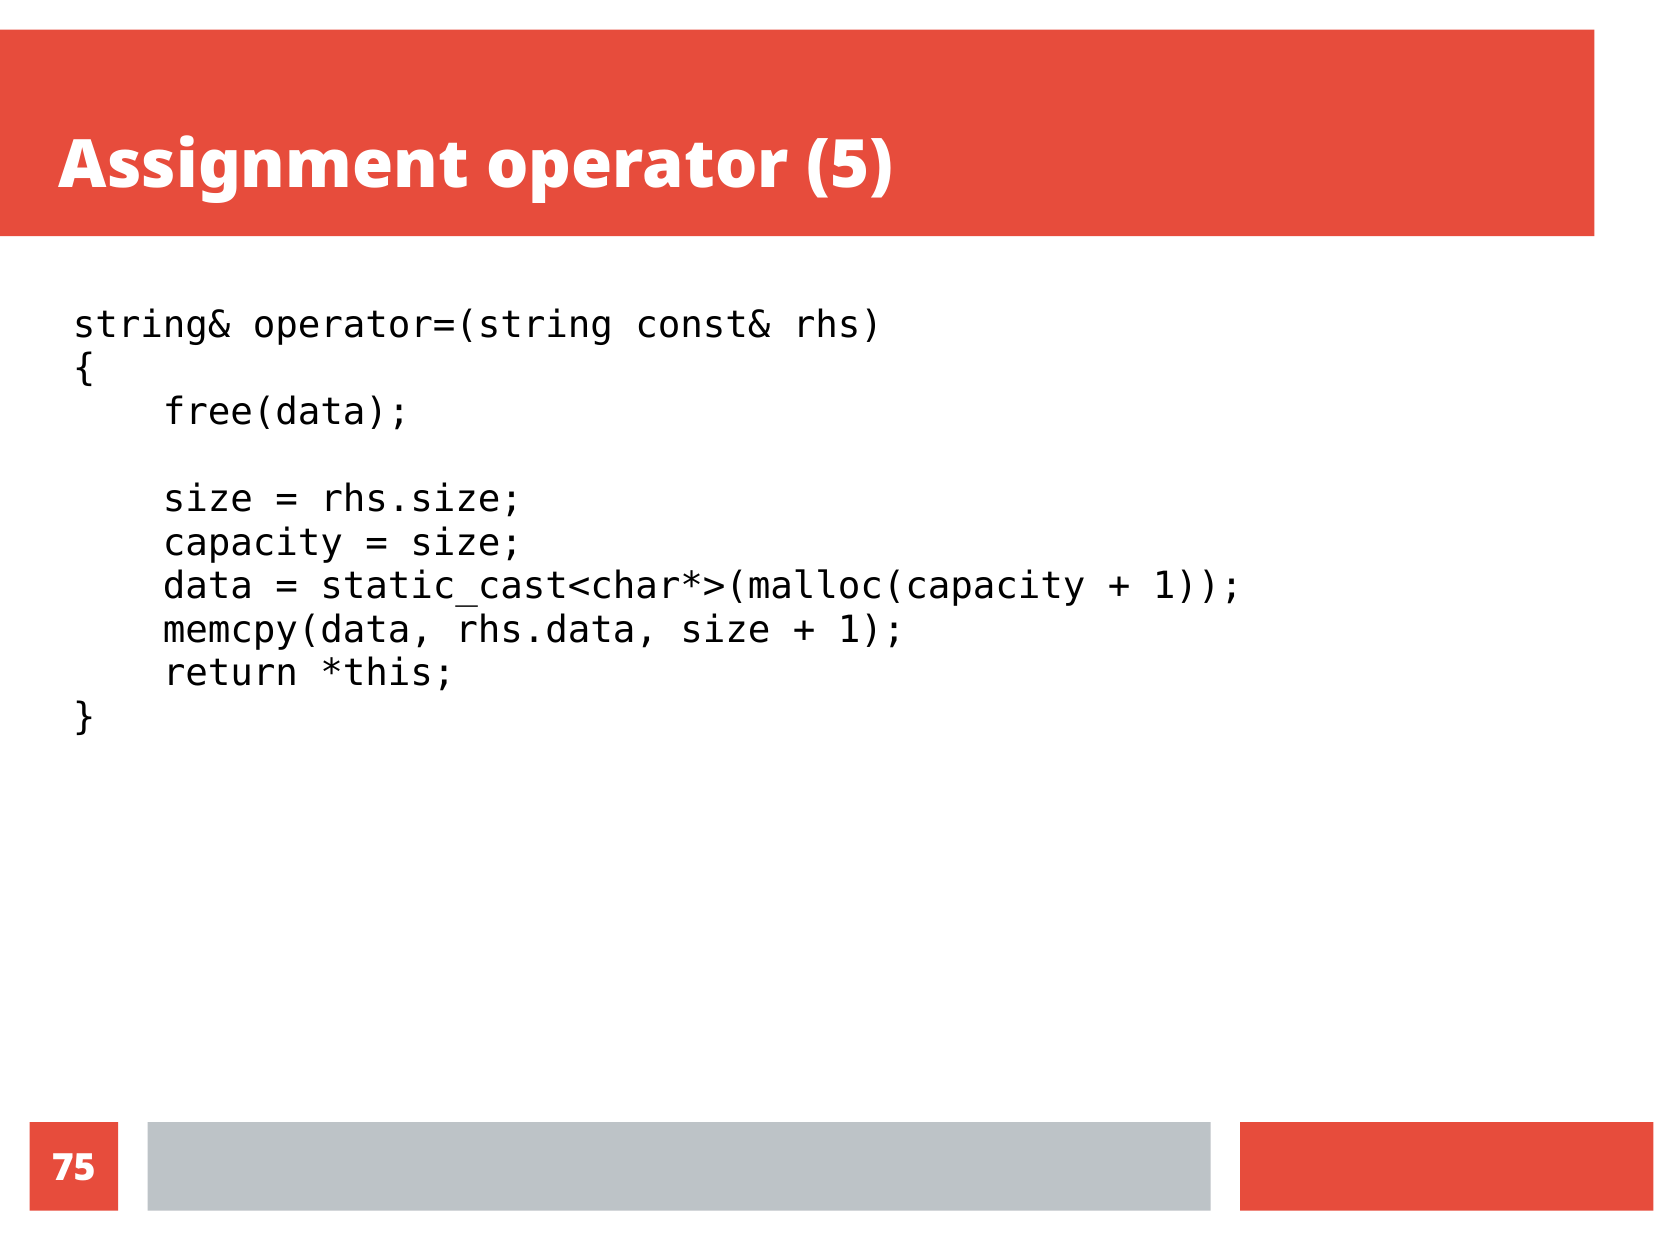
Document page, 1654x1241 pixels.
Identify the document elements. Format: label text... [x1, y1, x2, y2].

title Assignment operator (5) [59, 59, 1595, 207]
text_box string& operator=(string const& rhs) { free(data); size = rhs.size; capacity = size; data = static_cast<char*>(malloc(capacity + 1)); memcpy(data, rhs.data, size + 1); return *this; } [58, 295, 1512, 920]
